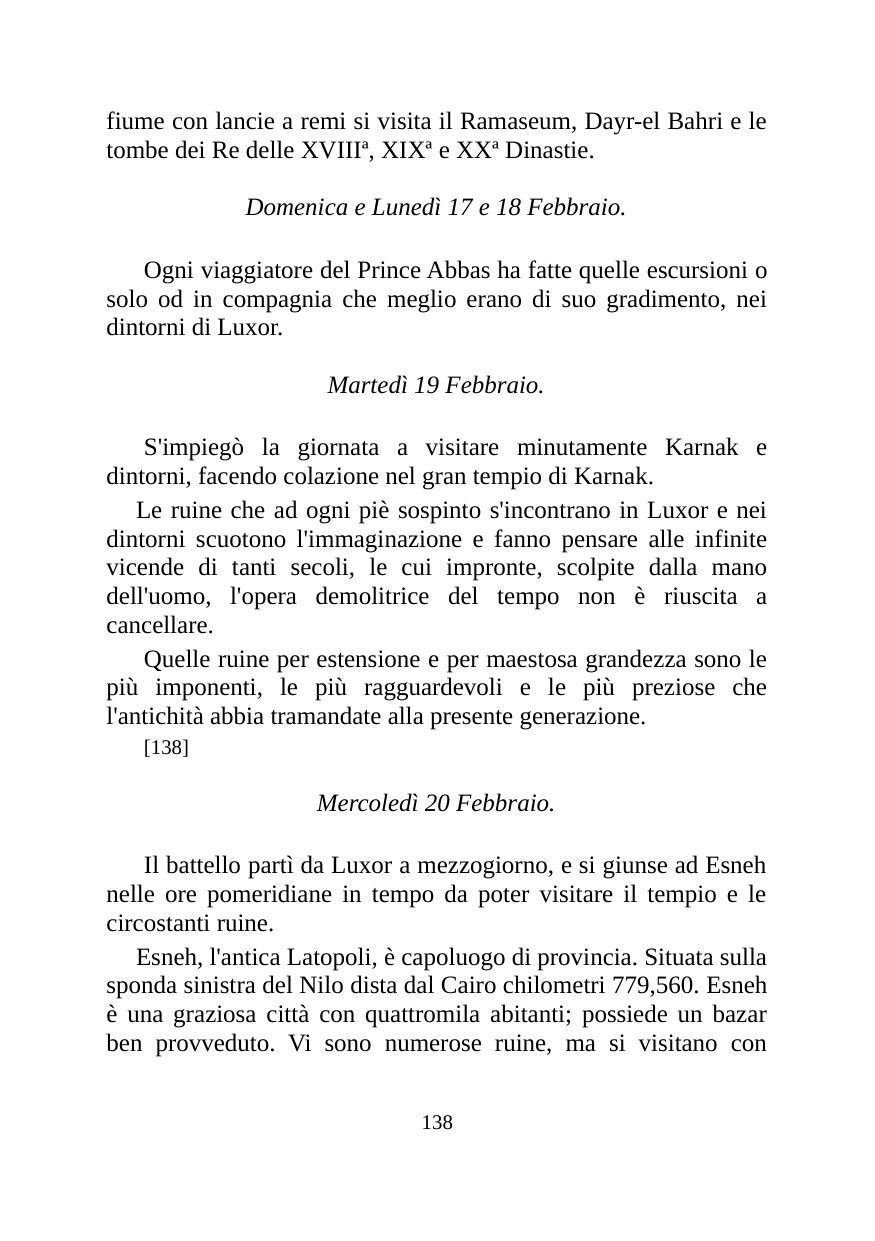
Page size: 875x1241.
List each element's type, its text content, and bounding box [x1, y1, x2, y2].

text [138] [106, 735, 768, 759]
text Esneh, l'antica Latopoli, è capoluogo di provincia. Situata sulla sponda sinistra del Nilo dista dal Cairo chilometri 779,560. Esneh è una graziosa città con quattromila abitanti; possiede un bazar ben provveduto. Vi sono numerose ruine, ma si visitano con [106, 942, 768, 1057]
text Quelle ruine per estensione e per maestosa grandezza sono le più imponenti, le più ragguardevoli e le più preziose che l'antichità abbia tramandate alla presente generazione. [106, 644, 768, 730]
text Domenica e Lunedì 17 e 18 Febbraio. [106, 192, 768, 221]
text Ogni viaggiatore del Prince Abbas ha fatte quelle escursioni o solo od in compagnia che meglio erano di suo gradimento, nei dintorni di Luxor. [106, 255, 768, 341]
text Mercoledì 20 Febbraio. [106, 788, 768, 817]
text S'impiegò la giornata a visitare minutamente Karnak e dintorni, facendo colazione nel gran tempio di Karnak. [106, 432, 768, 490]
text Martedì 19 Febbraio. [106, 370, 768, 399]
text Le ruine che ad ogni piè sospinto s'incontrano in Luxor e nei dintorni scuotono l'immaginazione e fanno pensare alle infinite vicende di tanti secoli, le cui impronte, scolpite dalla mano dell'uomo, l'opera demolitrice del tempo non è riuscita a cancellare. [106, 495, 768, 639]
text Il battello partì da Luxor a mezzogiorno, e si giunse ad Esneh nelle ore pomeridiane in tempo da poter visitare il tempio e le circostanti ruine. [106, 850, 768, 937]
text fiume con lancie a remi si visita il Ramaseum, Dayr-el Bahri e le tombe dei Re delle XVIIIª, XIXª e XXª Dinastie. [106, 106, 768, 164]
